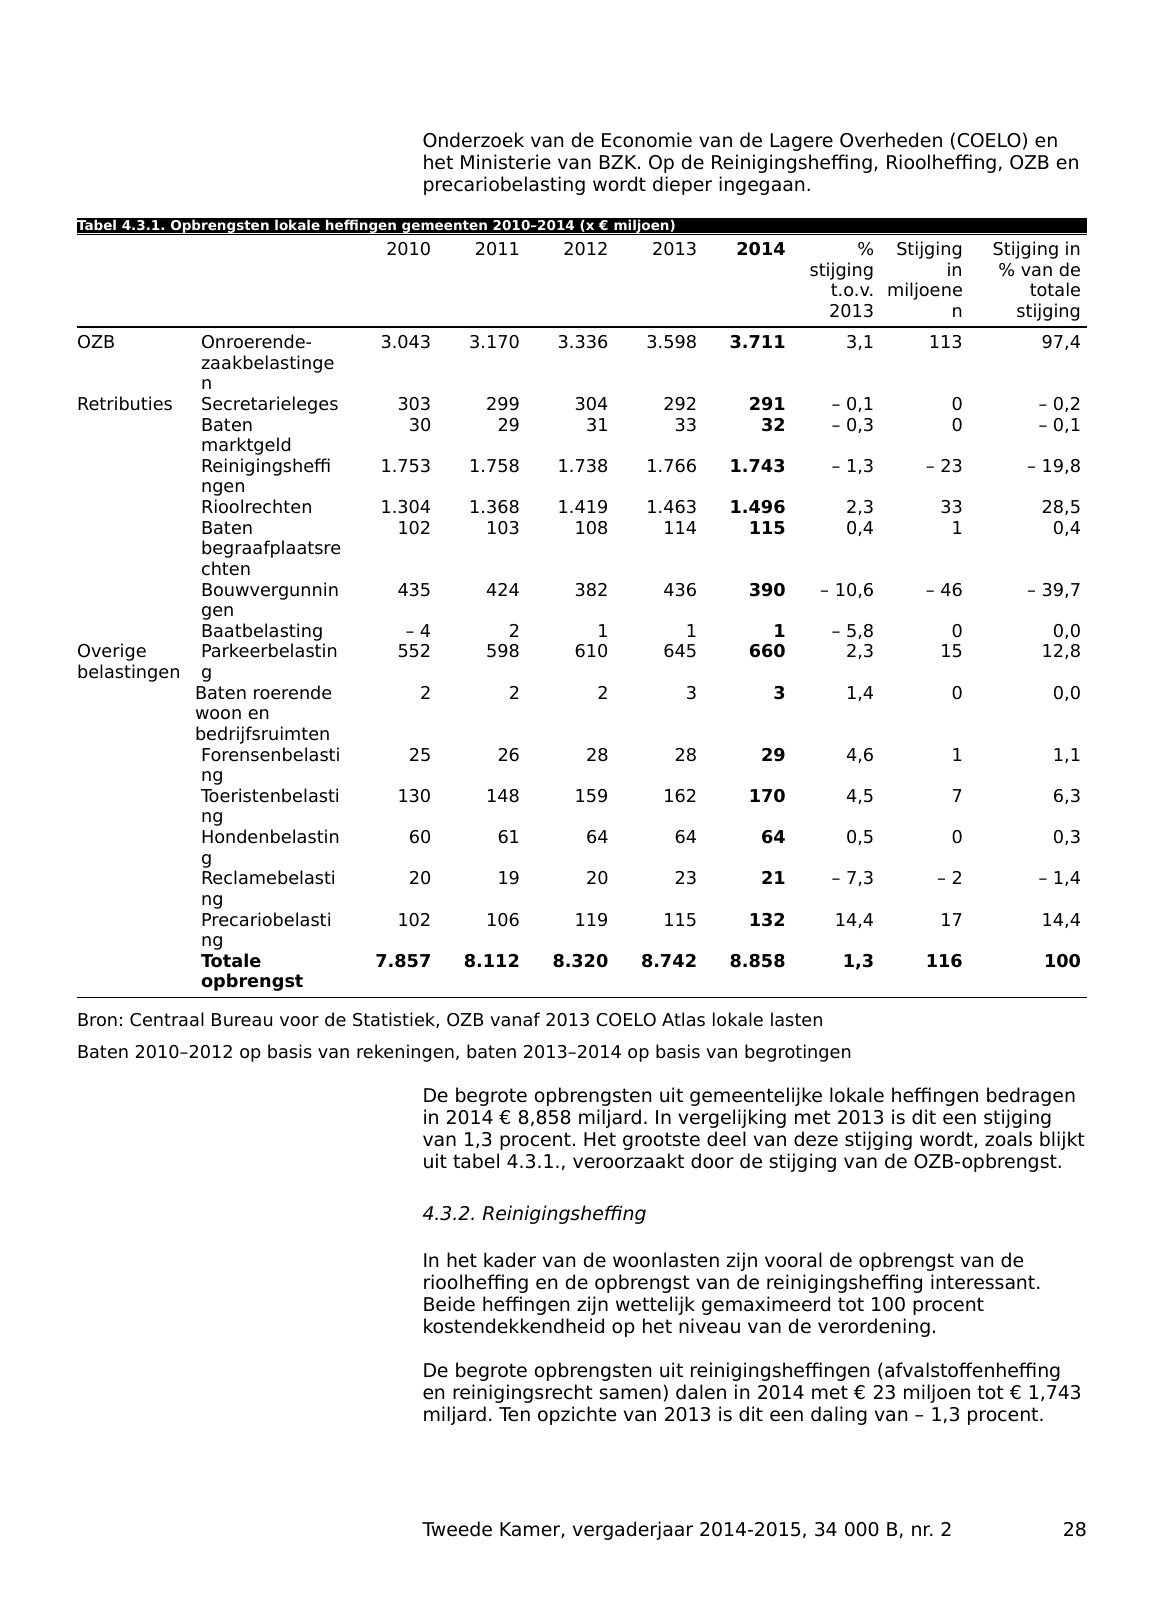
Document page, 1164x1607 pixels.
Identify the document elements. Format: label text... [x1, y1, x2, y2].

table_cell 2010 [348, 235, 437, 326]
table_cell 14,4 [969, 910, 1087, 951]
table_cell Onroerende-zaakbelastingen [195, 328, 348, 394]
table_cell 33 [880, 497, 968, 518]
table_cell Stijging in % van de totale stijging [969, 235, 1087, 326]
table_cell 29 [703, 745, 791, 786]
table_cell Forensenbelasting [195, 745, 348, 786]
table_cell 0,4 [791, 518, 880, 579]
table_cell 0,4 [969, 518, 1087, 579]
text In het kader van de woonlasten zijn vooral de opbrengst van de rioolheffing en de opbrengst van de reinigingsheffing interessant. Beide heffingen zijn wettelijk gemaximeerd tot 100 procent kostendekkendheid op het niveau van de verordening. [422, 1250, 1087, 1338]
table_cell 12,8 [969, 641, 1087, 683]
table_cell 103 [437, 518, 526, 579]
table_cell [77, 910, 195, 951]
table_cell 17 [880, 910, 968, 951]
table_cell 102 [348, 518, 437, 579]
table_cell 64 [703, 827, 791, 868]
table_cell 33 [614, 415, 703, 456]
table_cell 2011 [437, 235, 526, 326]
table_cell 132 [703, 910, 791, 951]
table_cell 1.419 [526, 497, 614, 518]
table_cell Reclamebelasting [195, 868, 348, 909]
table_cell [77, 786, 195, 827]
table_cell 8.858 [703, 951, 791, 997]
table_cell 130 [348, 786, 437, 827]
table_cell 2,3 [791, 497, 880, 518]
table_cell Baatbelasting [195, 621, 348, 641]
table_cell 116 [880, 951, 968, 997]
table_cell 1.496 [703, 497, 791, 518]
table_cell 31 [526, 415, 614, 456]
table_cell [77, 456, 195, 497]
table_cell 1.304 [348, 497, 437, 518]
table_cell Bouwvergunningen [195, 580, 348, 621]
table_cell 14,4 [791, 910, 880, 951]
table_cell 436 [614, 580, 703, 621]
table_cell Precariobelasting [195, 910, 348, 951]
table_cell 23 [614, 868, 703, 909]
table_cell 29 [437, 415, 526, 456]
table_header Tabel 4.3.1. Opbrengsten lokale heffingen gemeenten 2010–2014 (x € miljoen) [77, 218, 1087, 233]
table_cell [77, 235, 195, 326]
table_cell 64 [526, 827, 614, 868]
table_cell 64 [614, 827, 703, 868]
table_cell 1,1 [969, 745, 1087, 786]
table_cell [77, 518, 195, 579]
table_cell 2,3 [791, 641, 880, 683]
table_cell 3,1 [791, 328, 880, 394]
table_cell 115 [703, 518, 791, 579]
table_cell 0,3 [969, 827, 1087, 868]
table_cell 1.368 [437, 497, 526, 518]
table_cell 20 [526, 868, 614, 909]
table_cell 28 [614, 745, 703, 786]
table_cell 0 [880, 394, 968, 414]
table_cell – 0,3 [791, 415, 880, 456]
table_cell 21 [703, 868, 791, 909]
table_cell 1 [880, 518, 968, 579]
table_cell Parkeerbelasting [195, 641, 348, 683]
table_cell 32 [703, 415, 791, 456]
table_cell 28,5 [969, 497, 1087, 518]
table_cell [77, 868, 195, 909]
table_cell Baten marktgeld [195, 415, 348, 456]
table_cell 3.336 [526, 328, 614, 394]
table_cell 3.598 [614, 328, 703, 394]
table_cell – 2 [880, 868, 968, 909]
table_cell 1.758 [437, 456, 526, 497]
table_cell 20 [348, 868, 437, 909]
table_cell Totale opbrengst [195, 951, 348, 997]
table_cell Baten roerende woon en bedrijfsruimten [195, 683, 348, 744]
table_cell 1.743 [703, 456, 791, 497]
subtitle 4.3.2. Reinigingsheffing [422, 1203, 1087, 1225]
text Onderzoek van de Economie van de Lagere Overheden (COELO) en het Ministerie van BZK. Op de Reinigingsheffing, Rioolheffing, OZB en precariobelasting wordt dieper ingegaan. [422, 130, 1087, 196]
table_cell 3 [614, 683, 703, 744]
table_cell 106 [437, 910, 526, 951]
table_cell Hondenbelasting [195, 827, 348, 868]
table_cell 8.742 [614, 951, 703, 997]
table_cell 97,4 [969, 328, 1087, 394]
table_cell – 19,8 [969, 456, 1087, 497]
table_cell 645 [614, 641, 703, 683]
table_cell 7 [880, 786, 968, 827]
table_cell Reinigingsheffingen [195, 456, 348, 497]
table_cell 0 [880, 827, 968, 868]
table_cell 4,5 [791, 786, 880, 827]
table_cell 299 [437, 394, 526, 414]
table_cell 291 [703, 394, 791, 414]
table_cell 114 [614, 518, 703, 579]
table_cell – 0,1 [969, 415, 1087, 456]
table_cell Toeristenbelasting [195, 786, 348, 827]
table_cell 598 [437, 641, 526, 683]
table_cell Bron: Centraal Bureau voor de Statistiek, OZB vanaf 2013 COELO Atlas lokale lasten Baten 2010–2012 op basis van rekeningen, baten 2013–2014 op basis van begrotingen [77, 998, 1087, 1063]
text De begrote opbrengsten uit gemeentelijke lokale heffingen bedragen in 2014 € 8,858 miljard. In vergelijking met 2013 is dit een stijging van 1,3 procent. Het grootste deel van deze stijging wordt, zoals blijkt uit tabel 4.3.1., veroorzaakt door de stijging van de OZB-opbrengst. [422, 1085, 1087, 1173]
table_cell [77, 745, 195, 786]
table_cell 304 [526, 394, 614, 414]
table_cell 610 [526, 641, 614, 683]
table_cell – 23 [880, 456, 968, 497]
table_cell – 1,4 [969, 868, 1087, 909]
table_cell 0 [880, 683, 968, 744]
table_cell 390 [703, 580, 791, 621]
table_cell 435 [348, 580, 437, 621]
table_cell 3.711 [703, 328, 791, 394]
table_cell – 7,3 [791, 868, 880, 909]
table_cell – 46 [880, 580, 968, 621]
table_cell 1,4 [791, 683, 880, 744]
table_cell 1,3 [791, 951, 880, 997]
table_cell 2013 [614, 235, 703, 326]
table_cell [77, 497, 195, 518]
table_cell – 5,8 [791, 621, 880, 641]
table_cell 3.043 [348, 328, 437, 394]
table_cell – 39,7 [969, 580, 1087, 621]
table_cell 1 [526, 621, 614, 641]
table_cell 3 [703, 683, 791, 744]
table_cell 424 [437, 580, 526, 621]
table_cell 0,0 [969, 621, 1087, 641]
table_cell Secretarieleges [195, 394, 348, 414]
table_cell 26 [437, 745, 526, 786]
table_cell 1.738 [526, 456, 614, 497]
table_cell 162 [614, 786, 703, 827]
table_cell – 1,3 [791, 456, 880, 497]
table_cell Retributies [77, 394, 195, 414]
table_cell 159 [526, 786, 614, 827]
table_cell 3.170 [437, 328, 526, 394]
table_cell 4,6 [791, 745, 880, 786]
table_cell – 0,1 [791, 394, 880, 414]
table_cell 0 [880, 415, 968, 456]
table_cell Stijging in miljoenen [880, 235, 968, 326]
table_cell 0 [880, 621, 968, 641]
table_cell [77, 415, 195, 456]
table_cell 19 [437, 868, 526, 909]
table_cell 28 [526, 745, 614, 786]
table_cell – 4 [348, 621, 437, 641]
table_cell 119 [526, 910, 614, 951]
table_cell 108 [526, 518, 614, 579]
table_cell % stijging t.o.v. 2013 [791, 235, 880, 326]
table_cell 2 [437, 683, 526, 744]
table_cell Overige belastingen [77, 641, 195, 744]
table_cell 1.463 [614, 497, 703, 518]
table_cell 2 [348, 683, 437, 744]
table_cell 1 [614, 621, 703, 641]
table_cell 382 [526, 580, 614, 621]
text De begrote opbrengsten uit reinigingsheffingen (afvalstoffenheffing en reinigingsrecht samen) dalen in 2014 met € 23 miljoen tot € 1,743 miljard. Ten opzichte van 2013 is dit een daling van – 1,3 procent. [422, 1360, 1087, 1426]
table_cell 552 [348, 641, 437, 683]
table_cell 1 [703, 621, 791, 641]
table_cell 102 [348, 910, 437, 951]
table_cell 170 [703, 786, 791, 827]
table_cell 115 [614, 910, 703, 951]
table_cell [77, 621, 195, 641]
table_cell Rioolrechten [195, 497, 348, 518]
table_cell 1.766 [614, 456, 703, 497]
table_cell 292 [614, 394, 703, 414]
table_cell 2 [526, 683, 614, 744]
table_cell 113 [880, 328, 968, 394]
table_cell 1 [880, 745, 968, 786]
table_cell [77, 951, 195, 997]
table_cell – 0,2 [969, 394, 1087, 414]
table_cell 60 [348, 827, 437, 868]
table_cell 0,5 [791, 827, 880, 868]
table_cell 0,0 [969, 683, 1087, 744]
table_cell 25 [348, 745, 437, 786]
table_cell 2012 [526, 235, 614, 326]
table_cell 100 [969, 951, 1087, 997]
table_cell 2014 [703, 235, 791, 326]
table_cell 30 [348, 415, 437, 456]
table_cell 303 [348, 394, 437, 414]
table_cell OZB [77, 328, 195, 394]
table_cell 15 [880, 641, 968, 683]
table_cell 8.112 [437, 951, 526, 997]
table_cell – 10,6 [791, 580, 880, 621]
table_cell 660 [703, 641, 791, 683]
table_cell 6,3 [969, 786, 1087, 827]
table_cell [77, 827, 195, 868]
table_cell Baten begraafplaatsrechten [195, 518, 348, 579]
table_cell 2 [437, 621, 526, 641]
table_cell 61 [437, 827, 526, 868]
table_cell [77, 580, 195, 621]
table_cell 8.320 [526, 951, 614, 997]
table_cell 148 [437, 786, 526, 827]
table_cell [195, 235, 348, 326]
table_cell 7.857 [348, 951, 437, 997]
table_cell 1.753 [348, 456, 437, 497]
